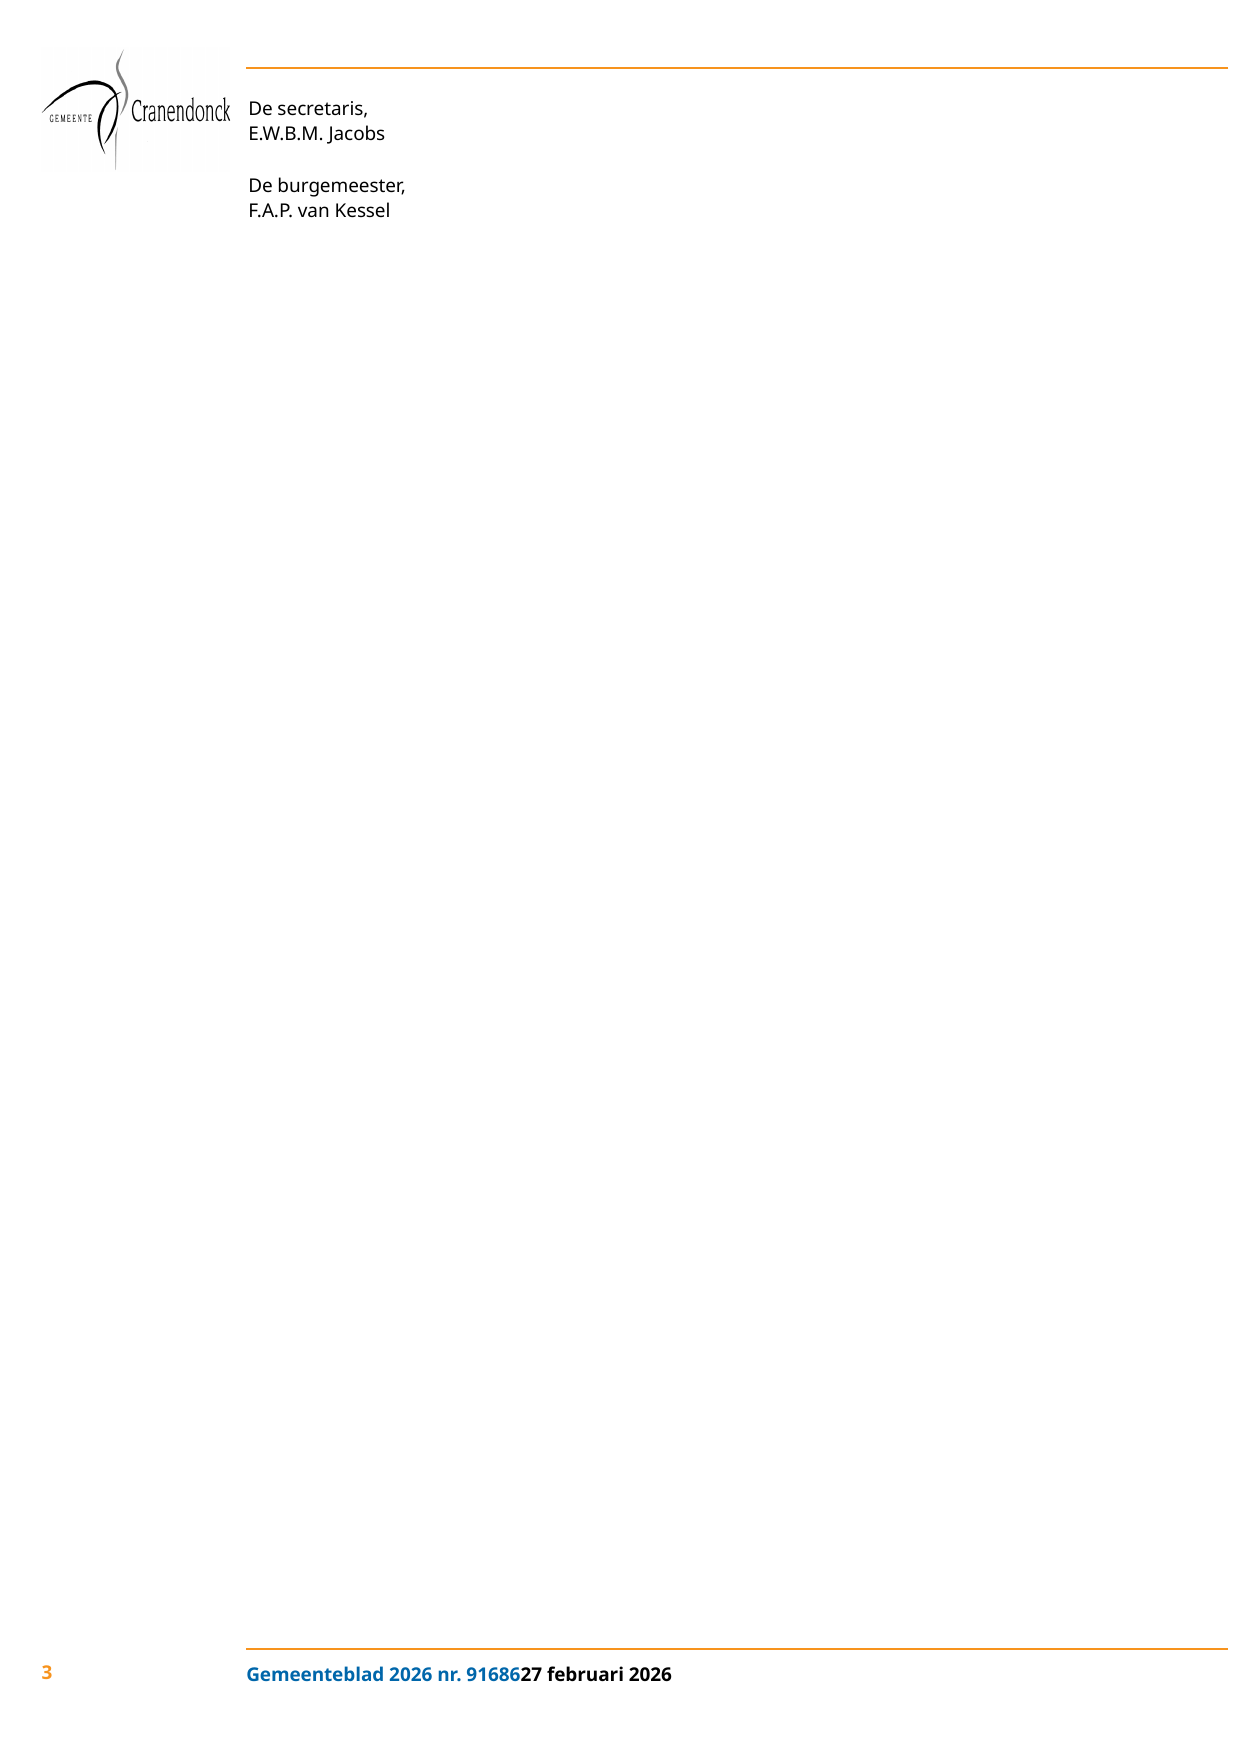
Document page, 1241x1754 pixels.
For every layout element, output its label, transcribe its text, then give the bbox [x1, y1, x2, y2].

text De burgemeester, [248, 172, 1152, 198]
text F.A.P. van Kessel [248, 198, 1152, 223]
text E.W.B.M. Jacobs [248, 121, 1152, 146]
text De secretaris, [248, 95, 1152, 121]
picture [41, 47, 231, 172]
